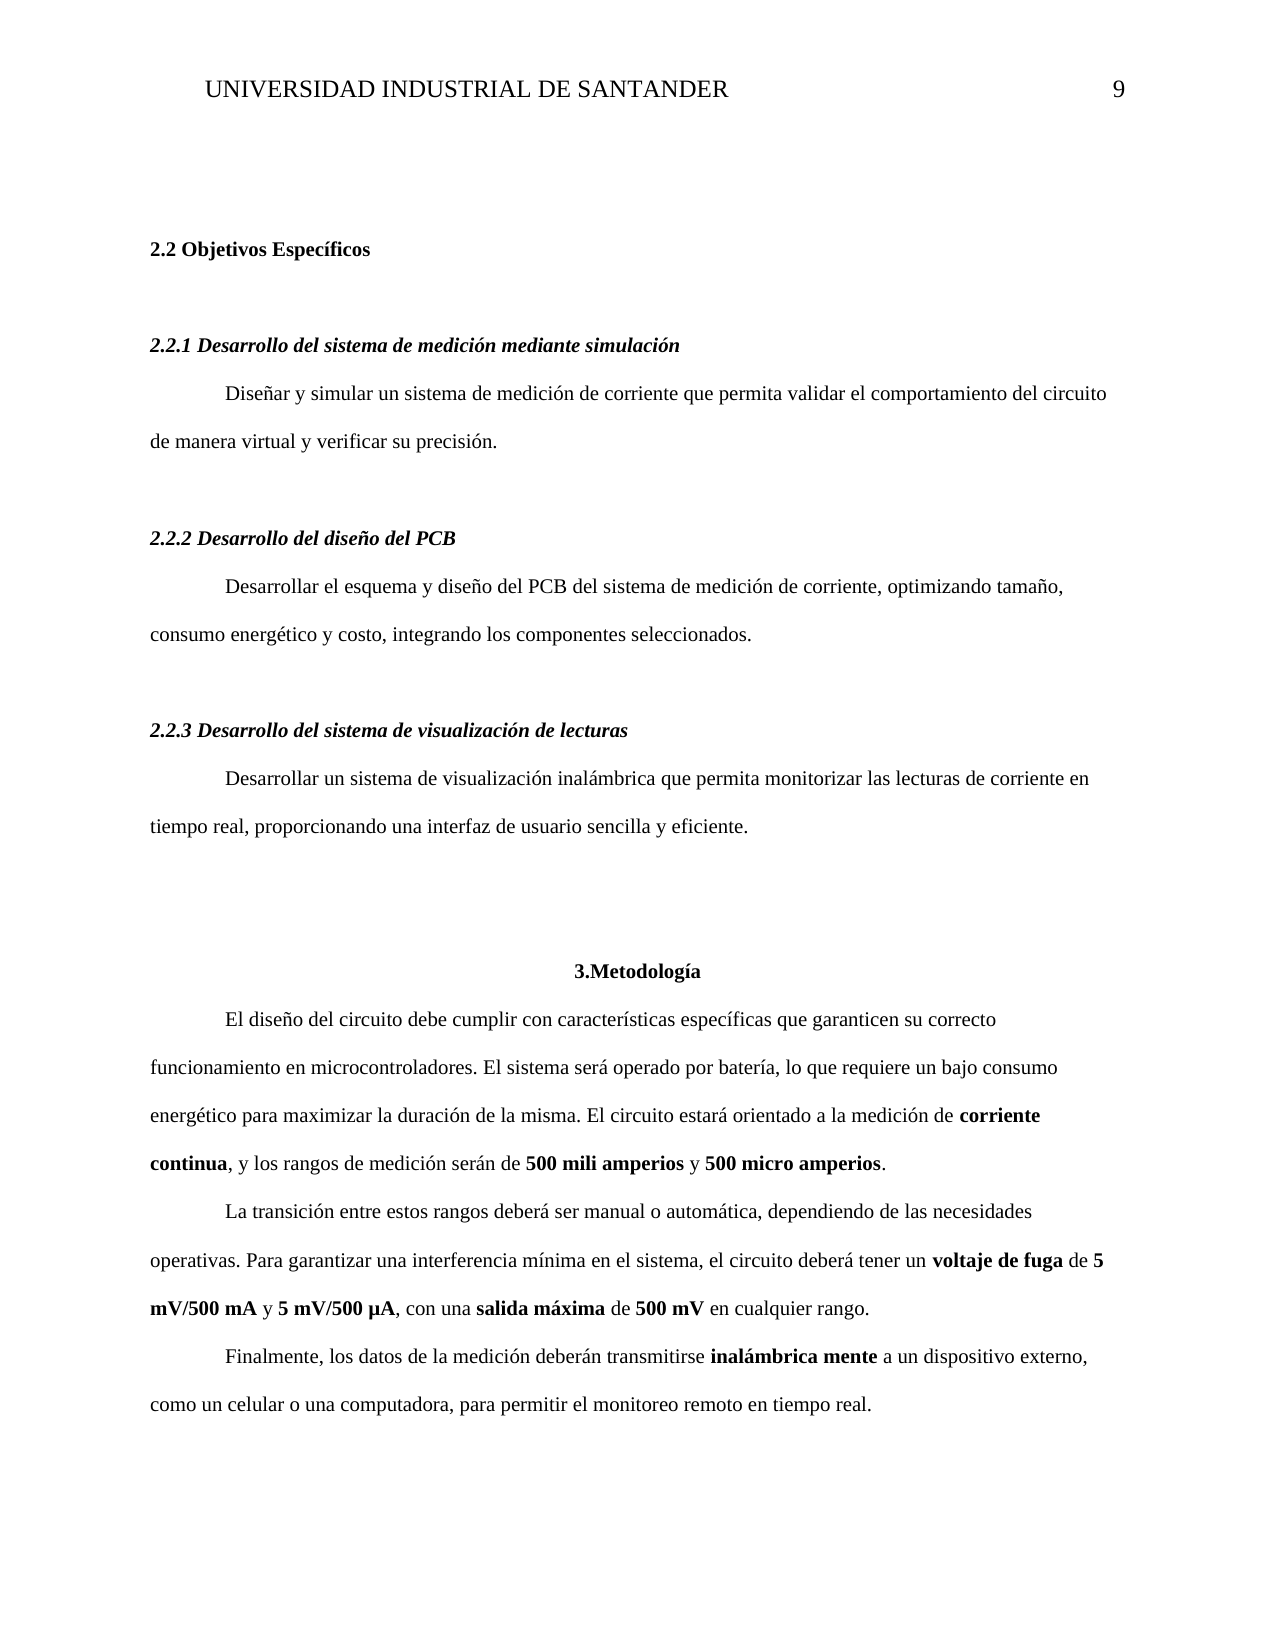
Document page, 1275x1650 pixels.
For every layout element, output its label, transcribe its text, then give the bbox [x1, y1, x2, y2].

text Desarrollar un sistema de visualización inalámbrica que permita monitorizar las lecturas de corriente en tiempo real, proporcionando una interfaz de usuario sencilla y eficiente. [150, 766, 1125, 838]
subtitle 2.2.2 Desarrollo del diseño del PCB [150, 526, 1125, 550]
text Finalmente, los datos de la medición deberán transmitirse inalámbrica mente a un dispositivo externo, como un celular o una computadora, para permitir el monitoreo remoto en tiempo real. [150, 1344, 1125, 1416]
subtitle 3.Metodología [150, 959, 1125, 983]
text La transición entre estos rangos deberá ser manual o automática, dependiendo de las necesidades operativas. Para garantizar una interferencia mínima en el sistema, el circuito deberá tener un voltaje de fuga de 5 mV/500 mA y 5 mV/500 µA, con una salida máxima de 500 mV en cualquier rango. [150, 1199, 1125, 1320]
text Desarrollar el esquema y diseño del PCB del sistema de medición de corriente, optimizando tamaño, consumo energético y costo, integrando los componentes seleccionados. [150, 574, 1125, 646]
text Diseñar y simular un sistema de medición de corriente que permita validar el comportamiento del circuito de manera virtual y verificar su precisión. [150, 381, 1125, 453]
subtitle 2.2.1 Desarrollo del sistema de medición mediante simulación [150, 333, 1125, 357]
text El diseño del circuito debe cumplir con características específicas que garanticen su correcto funcionamiento en microcontroladores. El sistema será operado por batería, lo que requiere un bajo consumo energético para maximizar la duración de la misma. El circuito estará orientado a la medición de corriente continua, y los rangos de medición serán de 500 mili amperios y 500 micro amperios. [150, 1007, 1125, 1175]
subtitle 2.2 Objetivos Específicos [150, 237, 1125, 261]
subtitle 2.2.3 Desarrollo del sistema de visualización de lecturas [150, 718, 1125, 742]
